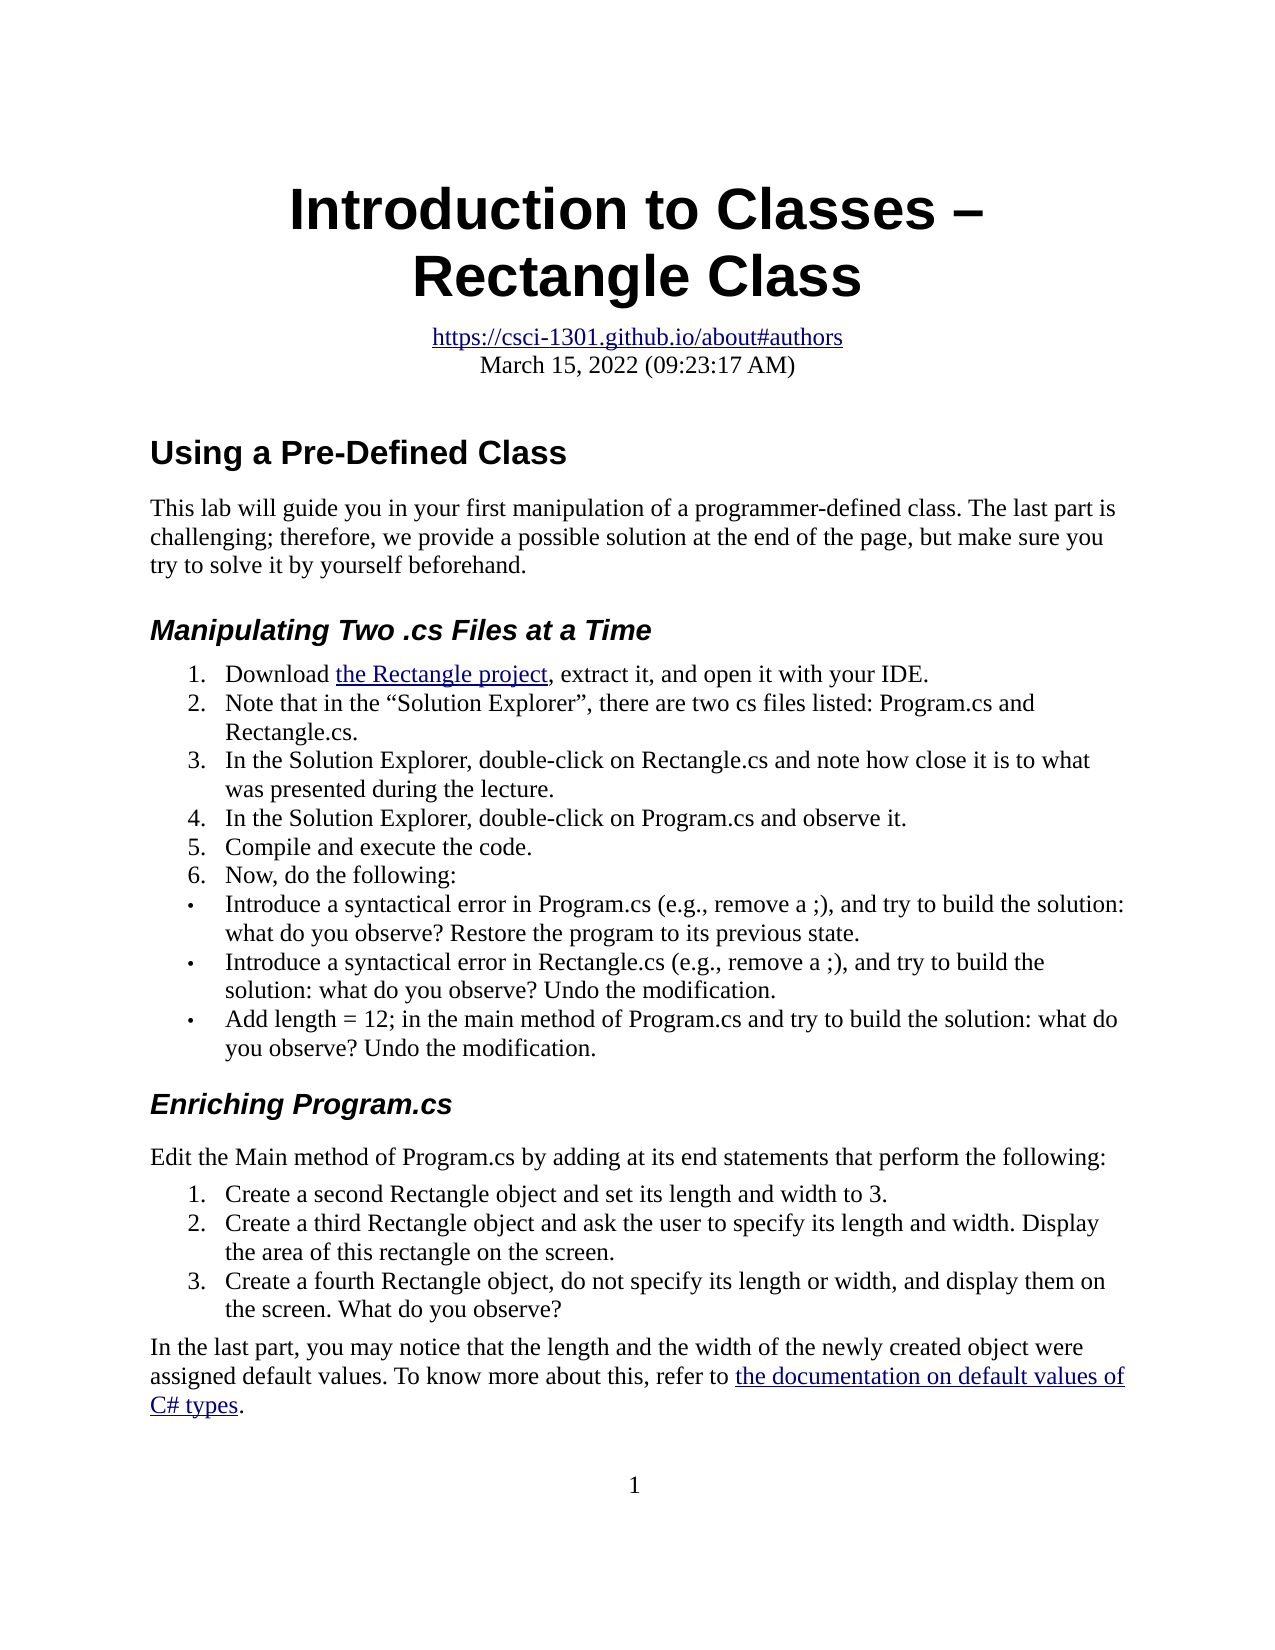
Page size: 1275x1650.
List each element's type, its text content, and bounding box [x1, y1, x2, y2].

list Now, do the following: [187, 861, 1125, 889]
list Add length = 12; in the main method of Program.cs and try to build the solution: what do you observe? Undo the modification. [187, 1004, 1125, 1062]
list Download the Rectangle project, extract it, and open it with your IDE. [187, 659, 1125, 688]
text March 15, 2022 (09:23:17 AM) [150, 350, 1125, 379]
text Edit the Main method of Program.cs by adding at its end statements that perform the following: [150, 1142, 1125, 1171]
list Create a fourth Rectangle object, do not specify its length or width, and display them on the screen. What do you observe? [187, 1266, 1125, 1323]
list In the Solution Explorer, double-click on Program.cs and observe it. [187, 803, 1125, 832]
text In the last part, you may notice that the length and the width of the newly created object were assigned default values. To know more about this, refer to the documentation on default values of C# types. [150, 1332, 1125, 1418]
subtitle Using a Pre-Defined Class [150, 433, 1125, 472]
list Note that in the “Solution Explorer”, there are two cs files listed: Program.cs and Rectangle.cs. [187, 688, 1125, 746]
text This lab will guide you in your first manipulation of a programmer-defined class. The last part is challenging; therefore, we provide a possible solution at the end of the page, but make sure you try to solve it by yourself beforehand. [150, 493, 1125, 579]
list In the Solution Explorer, double-click on Rectangle.cs and note how close it is to what was presented during the lecture. [187, 746, 1125, 803]
title Introduction to Classes – Rectangle Class [150, 175, 1125, 309]
list Introduce a syntactical error in Rectangle.cs (e.g., remove a ;), and try to build the solution: what do you observe? Undo the modification. [187, 947, 1125, 1004]
subtitle Enriching Program.cs [150, 1087, 1125, 1120]
list Introduce a syntactical error in Program.cs (e.g., remove a ;), and try to build the solution: what do you observe? Restore the program to its previous state. [187, 889, 1125, 947]
list Create a second Rectangle object and set its length and width to 3. [187, 1179, 1125, 1208]
subtitle Manipulating Two .cs Files at a Time [150, 613, 1125, 647]
text https://csci-1301.github.io/about#authors [150, 322, 1125, 350]
list Create a third Rectangle object and ask the user to specify its length and width. Display the area of this rectangle on the screen. [187, 1208, 1125, 1266]
list Compile and execute the code. [187, 832, 1125, 861]
